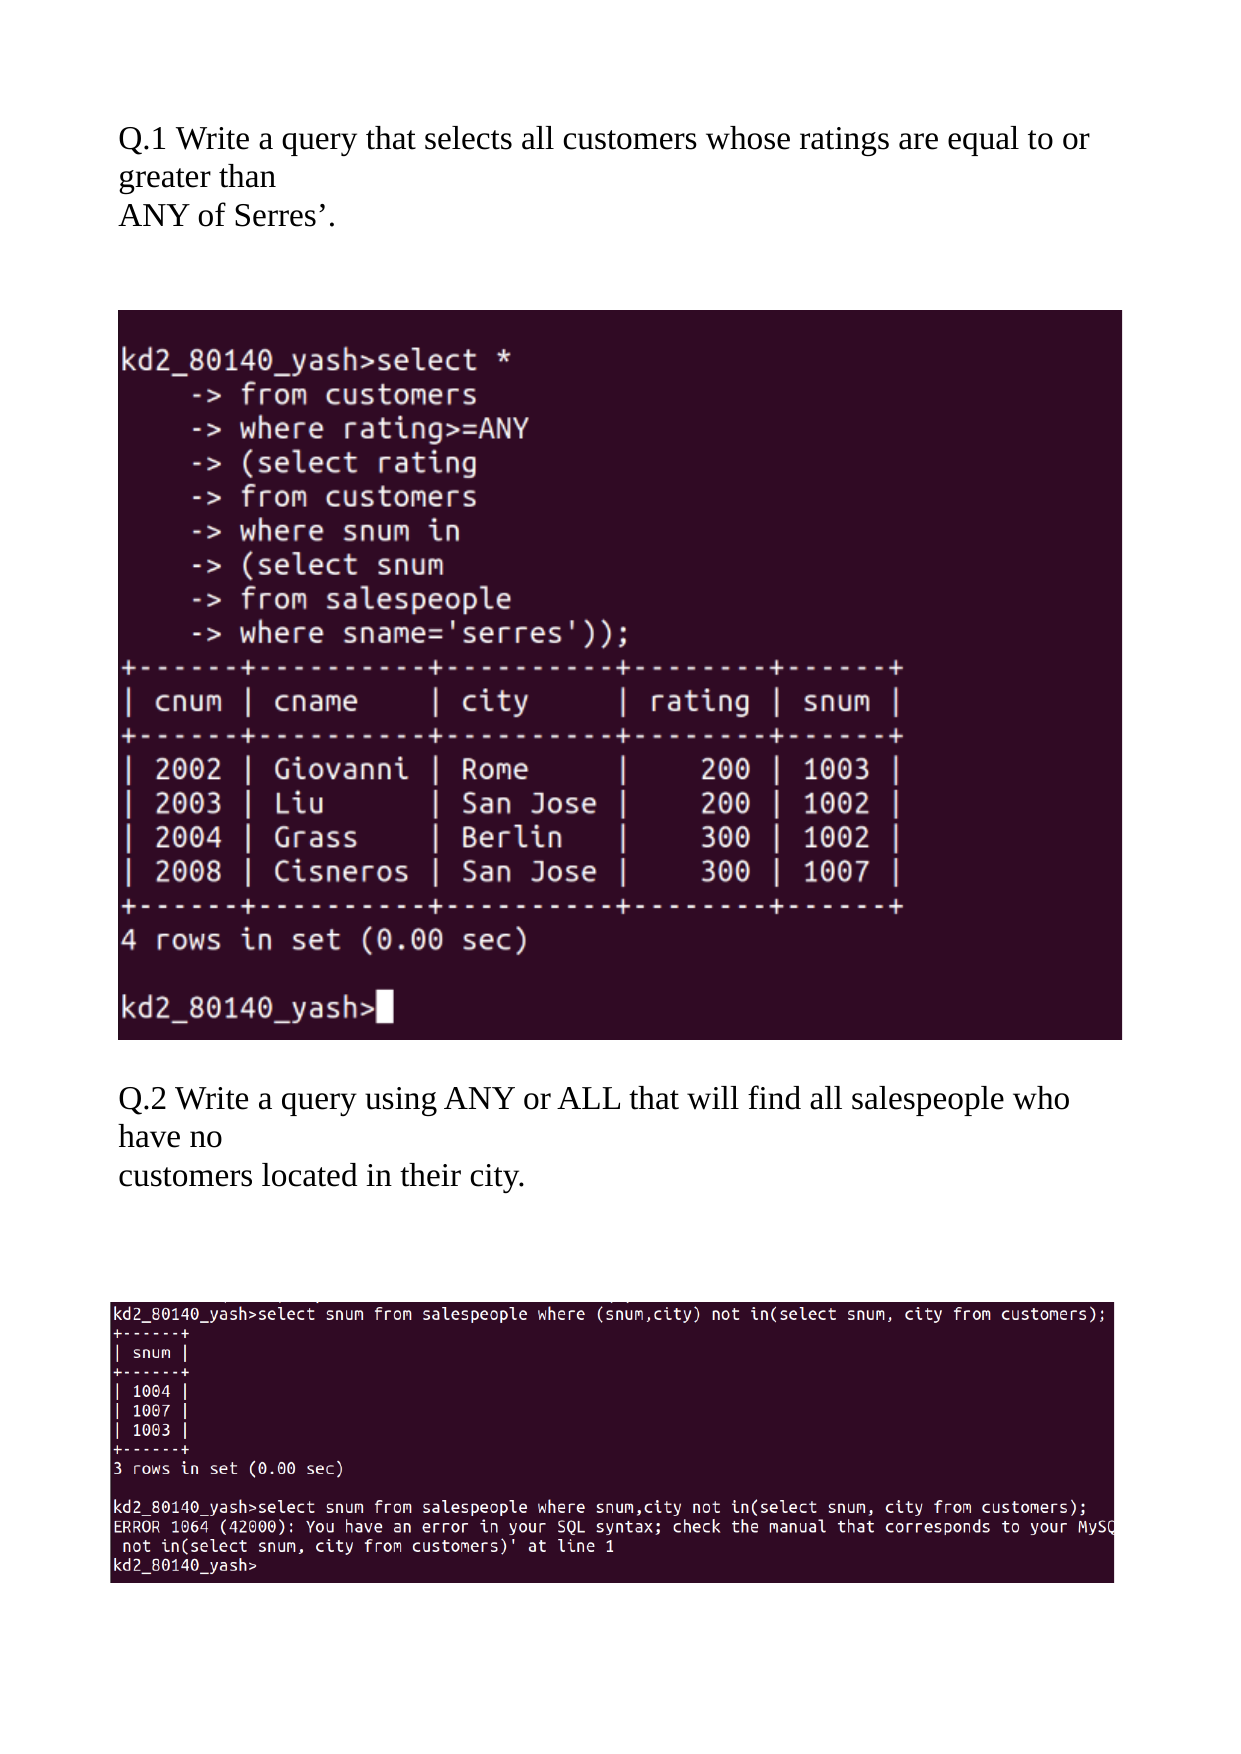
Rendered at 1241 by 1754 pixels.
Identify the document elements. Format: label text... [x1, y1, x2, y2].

text Q.2 Write a query using ANY or ALL that will find all salespeople who have no customers located in their city. [118, 1078, 1122, 1193]
text Q.1 Write a query that selects all customers whose ratings are equal to or greater than ANY of Serres’. [118, 118, 1122, 233]
picture [110, 1302, 1115, 1583]
picture [118, 310, 1123, 1040]
